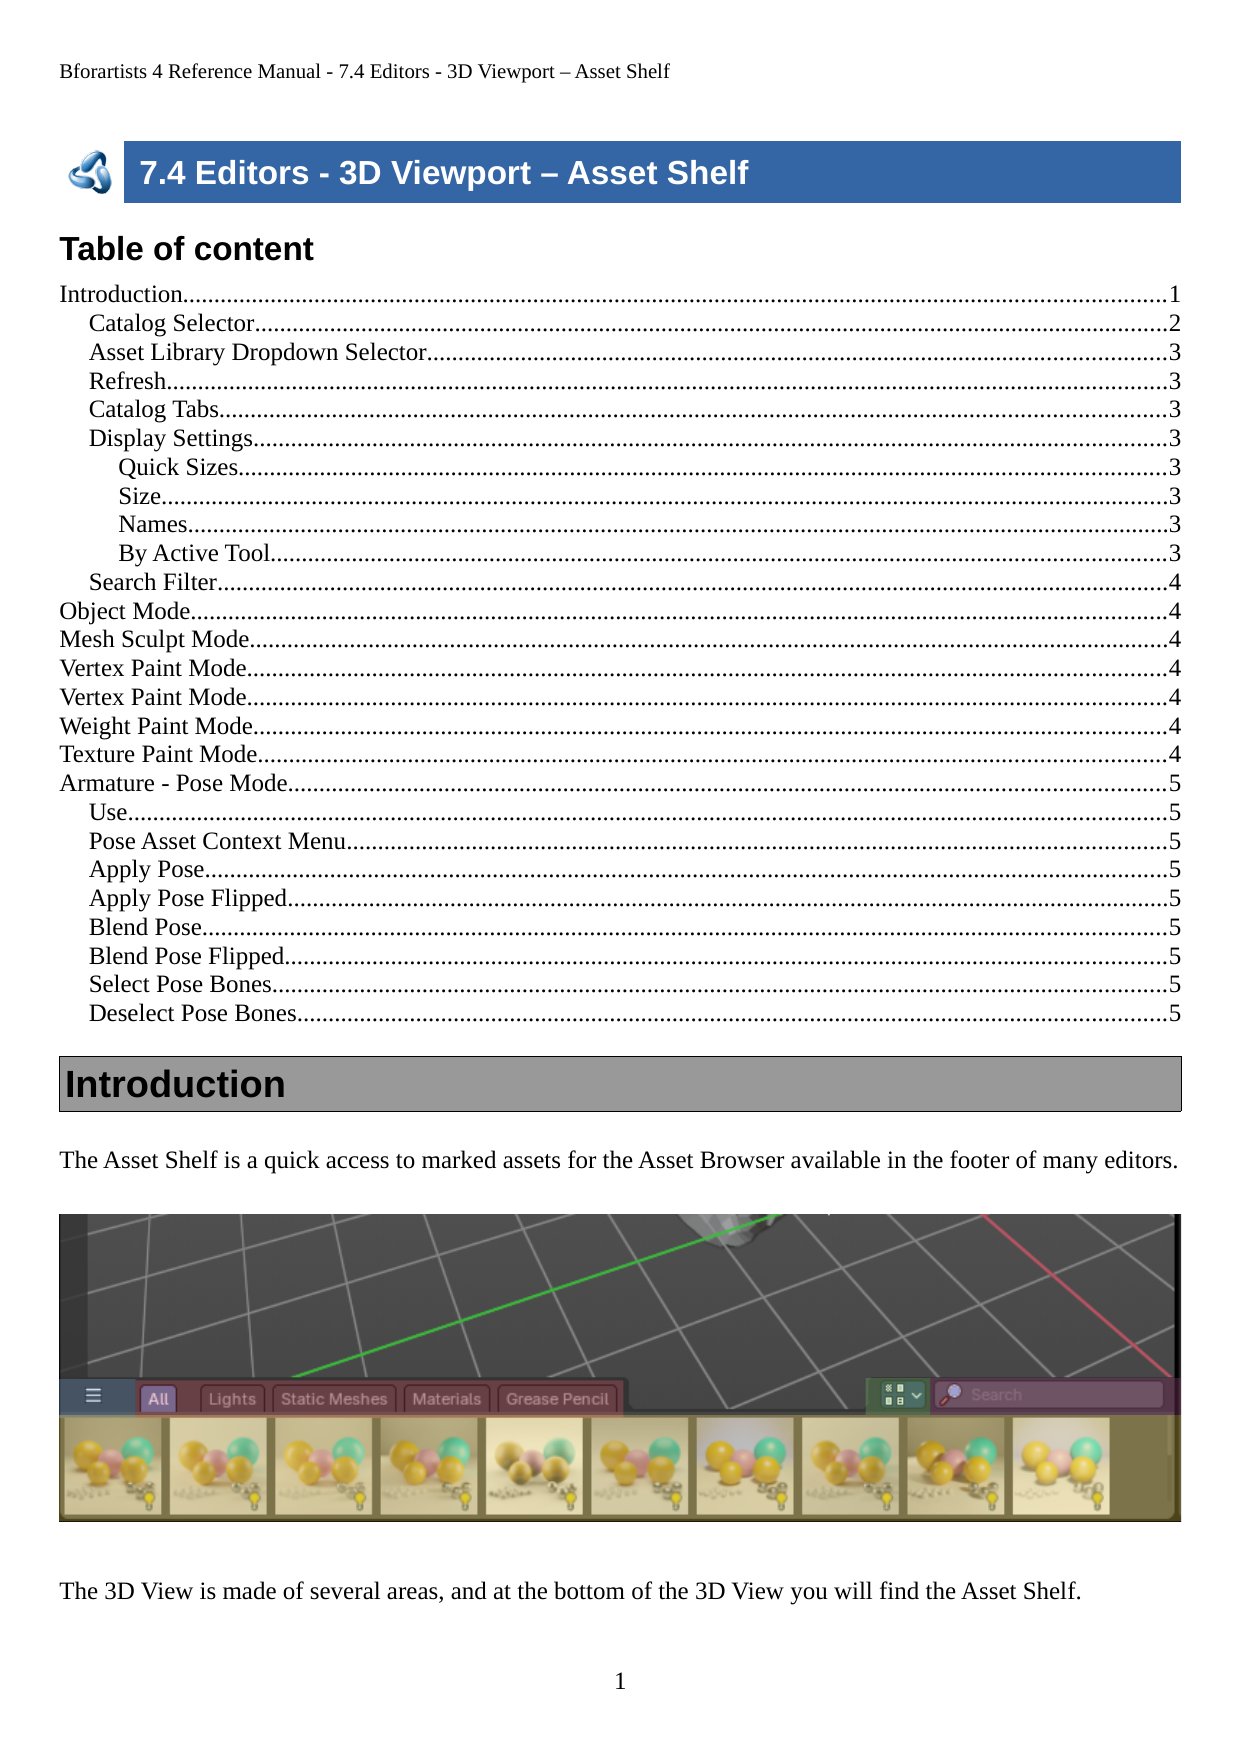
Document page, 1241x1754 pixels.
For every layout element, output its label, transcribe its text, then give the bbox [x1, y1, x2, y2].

text Blend Pose 5 [88, 912, 1181, 941]
text Texture Paint Mode 4 [59, 739, 1181, 768]
text The 3D View is made of several areas, and at the bottom of the 3D View you will find the Asset Shelf. [59, 1576, 1181, 1605]
text Use 5 [88, 797, 1181, 826]
text Pose Asset Context Menu 5 [88, 826, 1181, 854]
text Weight Paint Mode 4 [59, 711, 1181, 739]
text Vertex Paint Mode 4 [59, 653, 1181, 682]
text Apply Pose 5 [88, 854, 1181, 883]
table_header Introduction [60, 1057, 1181, 1111]
text Search Filter 4 [88, 567, 1181, 596]
text Asset Library Dropdown Selector 3 [88, 337, 1181, 366]
text Apply Pose Flipped 5 [88, 883, 1181, 912]
text Refresh 3 [88, 366, 1181, 394]
text Catalog Selector 2 [88, 308, 1181, 337]
text Armature - Pose Mode 5 [59, 768, 1181, 797]
text Display Settings 3 [88, 423, 1181, 452]
text Catalog Tabs 3 [88, 394, 1181, 423]
text Blend Pose Flipped 5 [88, 941, 1181, 969]
text Size 3 [118, 481, 1181, 509]
picture [59, 1214, 1182, 1415]
table_header [59, 141, 124, 203]
text Deselect Pose Bones 5 [88, 998, 1181, 1027]
text Names 3 [118, 509, 1181, 538]
subtitle Table of content [59, 228, 1181, 267]
text Mesh Sculpt Mode 4 [59, 624, 1181, 653]
text Quick Sizes 3 [118, 452, 1181, 481]
text Introduction 1 [59, 279, 1181, 308]
text The Asset Shelf is a quick access to marked assets for the Asset Browser available in the footer of many editors. [59, 1146, 1181, 1174]
table_header 7.4 Editors - 3D Viewport – Asset Shelf [124, 141, 1181, 203]
picture [65, 147, 114, 197]
text By Active Tool 3 [118, 538, 1181, 567]
text Select Pose Bones 5 [88, 969, 1181, 998]
text Object Mode 4 [59, 596, 1181, 624]
text Vertex Paint Mode 4 [59, 682, 1181, 711]
